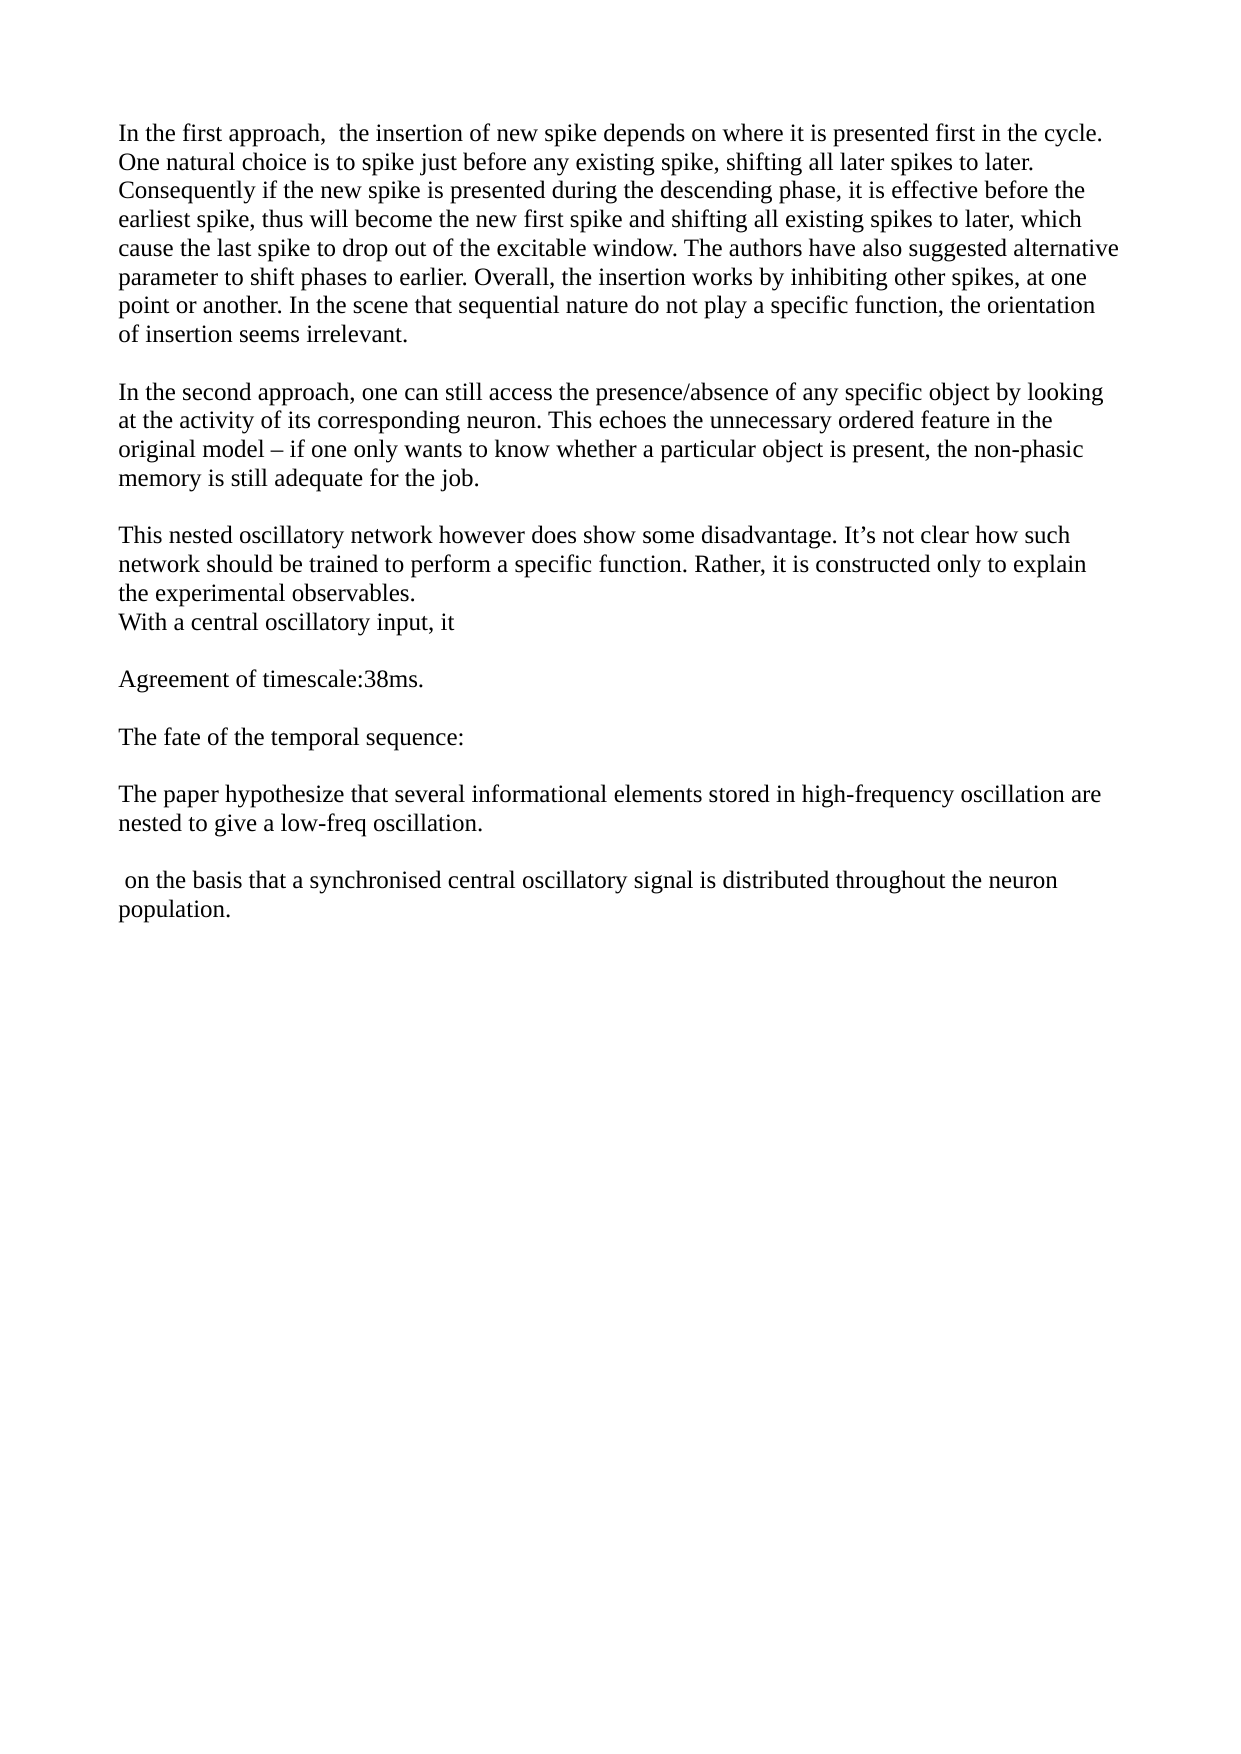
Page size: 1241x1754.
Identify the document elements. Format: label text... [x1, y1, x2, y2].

text Agreement of timescale:38ms. [118, 664, 1122, 693]
text on the basis that a synchronised central oscillatory signal is distributed throughout the neuron population. [118, 866, 1122, 923]
text The fate of the temporal sequence: [118, 722, 1122, 751]
text The paper hypothesize that several informational elements stored in high-frequency oscillation are nested to give a low-freq oscillation. [118, 779, 1122, 837]
text In the first approach, the insertion of new spike depends on where it is presented first in the cycle. One natural choice is to spike just before any existing spike, shifting all later spikes to later. Consequently if the new spike is presented during the descending phase, it is effective before the earliest spike, thus will become the new first spike and shifting all existing spikes to later, which cause the last spike to drop out of the excitable window. The authors have also suggested alternative parameter to shift phases to earlier. Overall, the insertion works by inhibiting other spikes, at one point or another. In the scene that sequential nature do not play a specific function, the orientation of insertion seems irrelevant. [118, 118, 1122, 348]
text In the second approach, one can still access the presence/absence of any specific object by looking at the activity of its corresponding neuron. This echoes the unnecessary ordered feature in the original model – if one only wants to know whether a particular object is present, the non-phasic memory is still adequate for the job. [118, 377, 1122, 492]
text This nested oscillatory network however does show some disadvantage. It’s not clear how such network should be trained to perform a specific function. Rather, it is constructed only to explain the experimental observables. [118, 521, 1122, 607]
text With a central oscillatory input, it [118, 607, 1122, 636]
